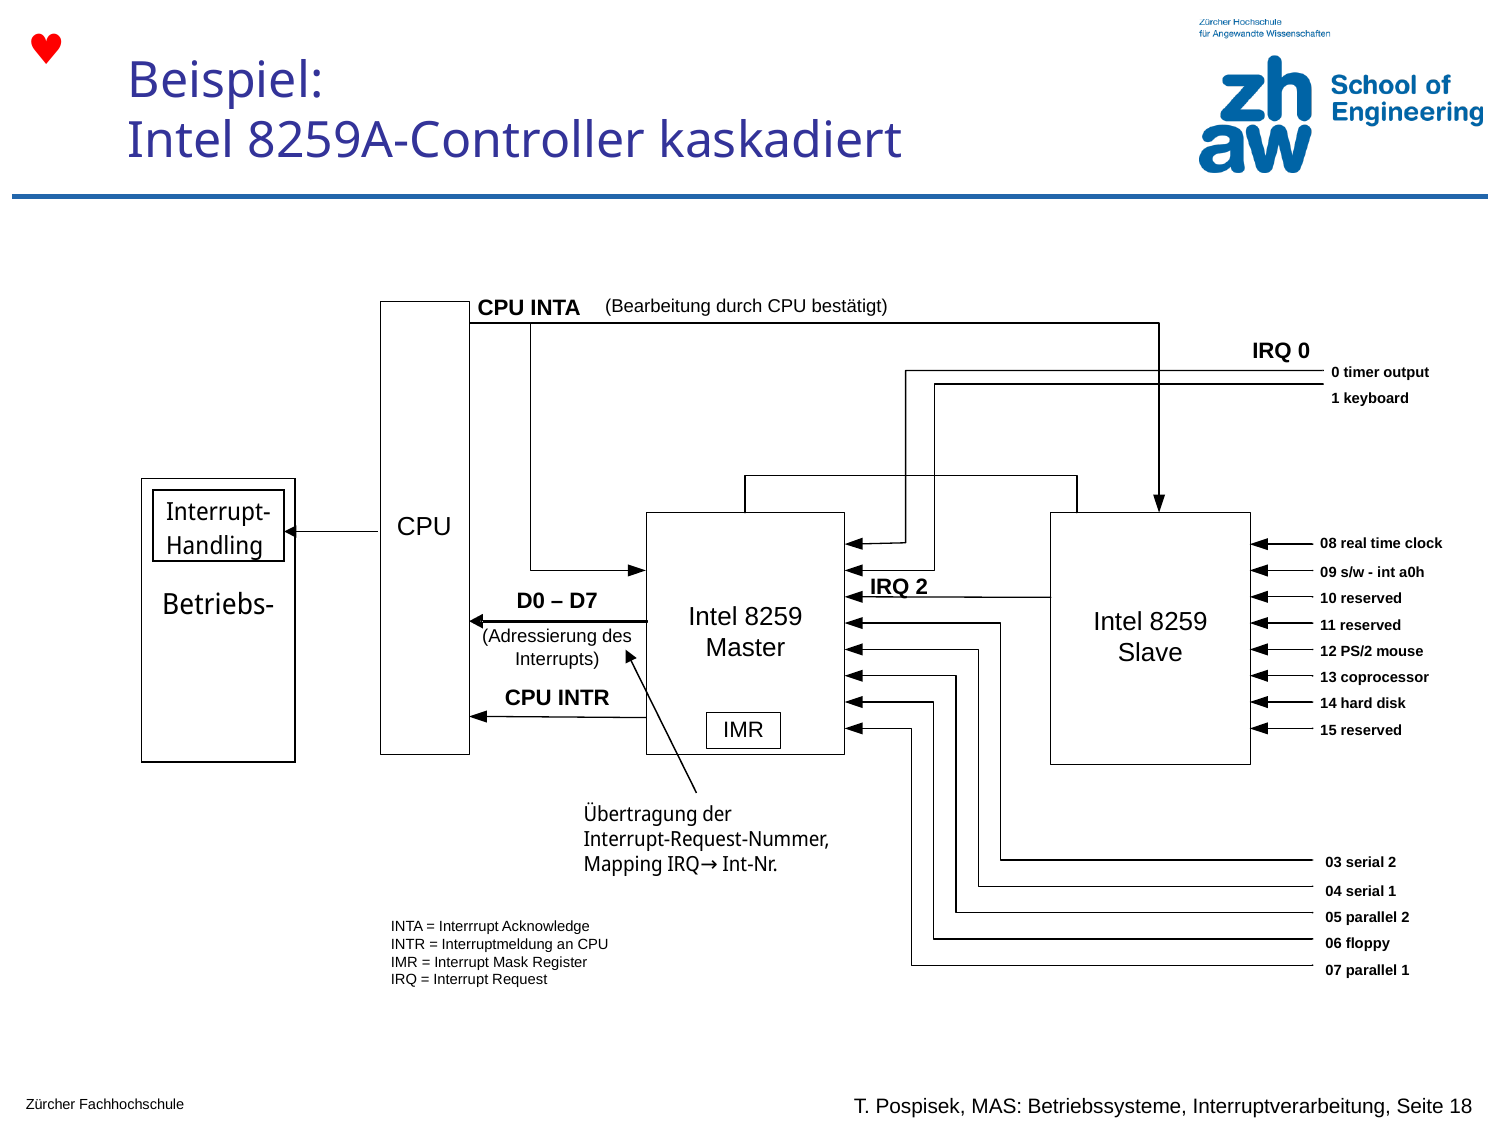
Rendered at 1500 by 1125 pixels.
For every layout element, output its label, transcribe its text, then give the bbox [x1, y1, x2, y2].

text_box (Adressierung des [482, 626, 638, 648]
text_box [470, 710, 487, 723]
text_box 07 parallel 1 [1325, 961, 1410, 979]
text_box [625, 649, 637, 664]
text_box 10 reserved [1320, 590, 1403, 607]
text_box 12 PS/2 mouse [1320, 643, 1425, 660]
text_box [627, 564, 646, 577]
text_box Slave [1117, 638, 1183, 668]
title Beispiel: Intel 8259A-Controller kaskadiert [112, 50, 1391, 175]
text_box [645, 697, 675, 754]
text_box 04 serial 1 [1325, 882, 1397, 900]
text_box Betriebs- [162, 583, 275, 623]
text_box IMR = Interrupt Mask Register [390, 953, 589, 971]
text_box 05 parallel 2 [1325, 908, 1410, 926]
text_box [142, 479, 297, 761]
text_box Interrupts) [515, 648, 600, 670]
text_box IRQ = Interrupt Request [390, 971, 548, 989]
text_box 13 coprocessor [1320, 669, 1430, 686]
text_box 08 real time clock [1320, 535, 1444, 552]
text_box 03 serial 2 [1325, 853, 1397, 871]
text_box Intel 8259 [688, 601, 810, 631]
text_box → [700, 851, 717, 877]
text_box [647, 511, 863, 754]
text_box Master [705, 633, 786, 663]
text_box INTA = Interrrupt Acknowledge [390, 918, 591, 935]
text_box Interrupt- Handling [166, 493, 272, 563]
text_box 11 reserved [1320, 616, 1402, 634]
text_box 14 hard disk [1320, 695, 1407, 713]
text_box [471, 616, 482, 627]
text_box INTR = Interruptmeldung an CPU [390, 936, 610, 953]
text_box CPU INTR [504, 684, 611, 710]
text_box IRQ 2 [870, 574, 929, 600]
text_box 06 floppy [1325, 935, 1391, 953]
text_box [381, 302, 469, 754]
text_box IMR [723, 716, 764, 742]
text_box Intel 8259 [1093, 607, 1215, 637]
text_box Mapping IRQ [583, 848, 701, 878]
text_box 1 keyboard [1331, 390, 1410, 408]
text_box Übertragung der [583, 798, 733, 823]
text_box 15 reserved [1320, 721, 1403, 739]
text_box IRQ 0 [1252, 337, 1311, 363]
picture [1199, 19, 1483, 173]
text_box Int-Nr. [717, 848, 779, 878]
text_box D0 – D7 [516, 587, 599, 613]
text_box 09 s/w - int a0h [1320, 564, 1426, 581]
text_box ♥️ [12, 11, 95, 84]
text_box Interrupt-Request-Nummer, [583, 823, 831, 853]
text_box 0 timer output [1331, 364, 1430, 381]
text_box (Bearbeitung durch CPU bestätigt) [605, 295, 889, 317]
text_box CPU INTA [477, 295, 582, 321]
text_box [1049, 494, 1268, 764]
text_box CPU [396, 511, 453, 541]
